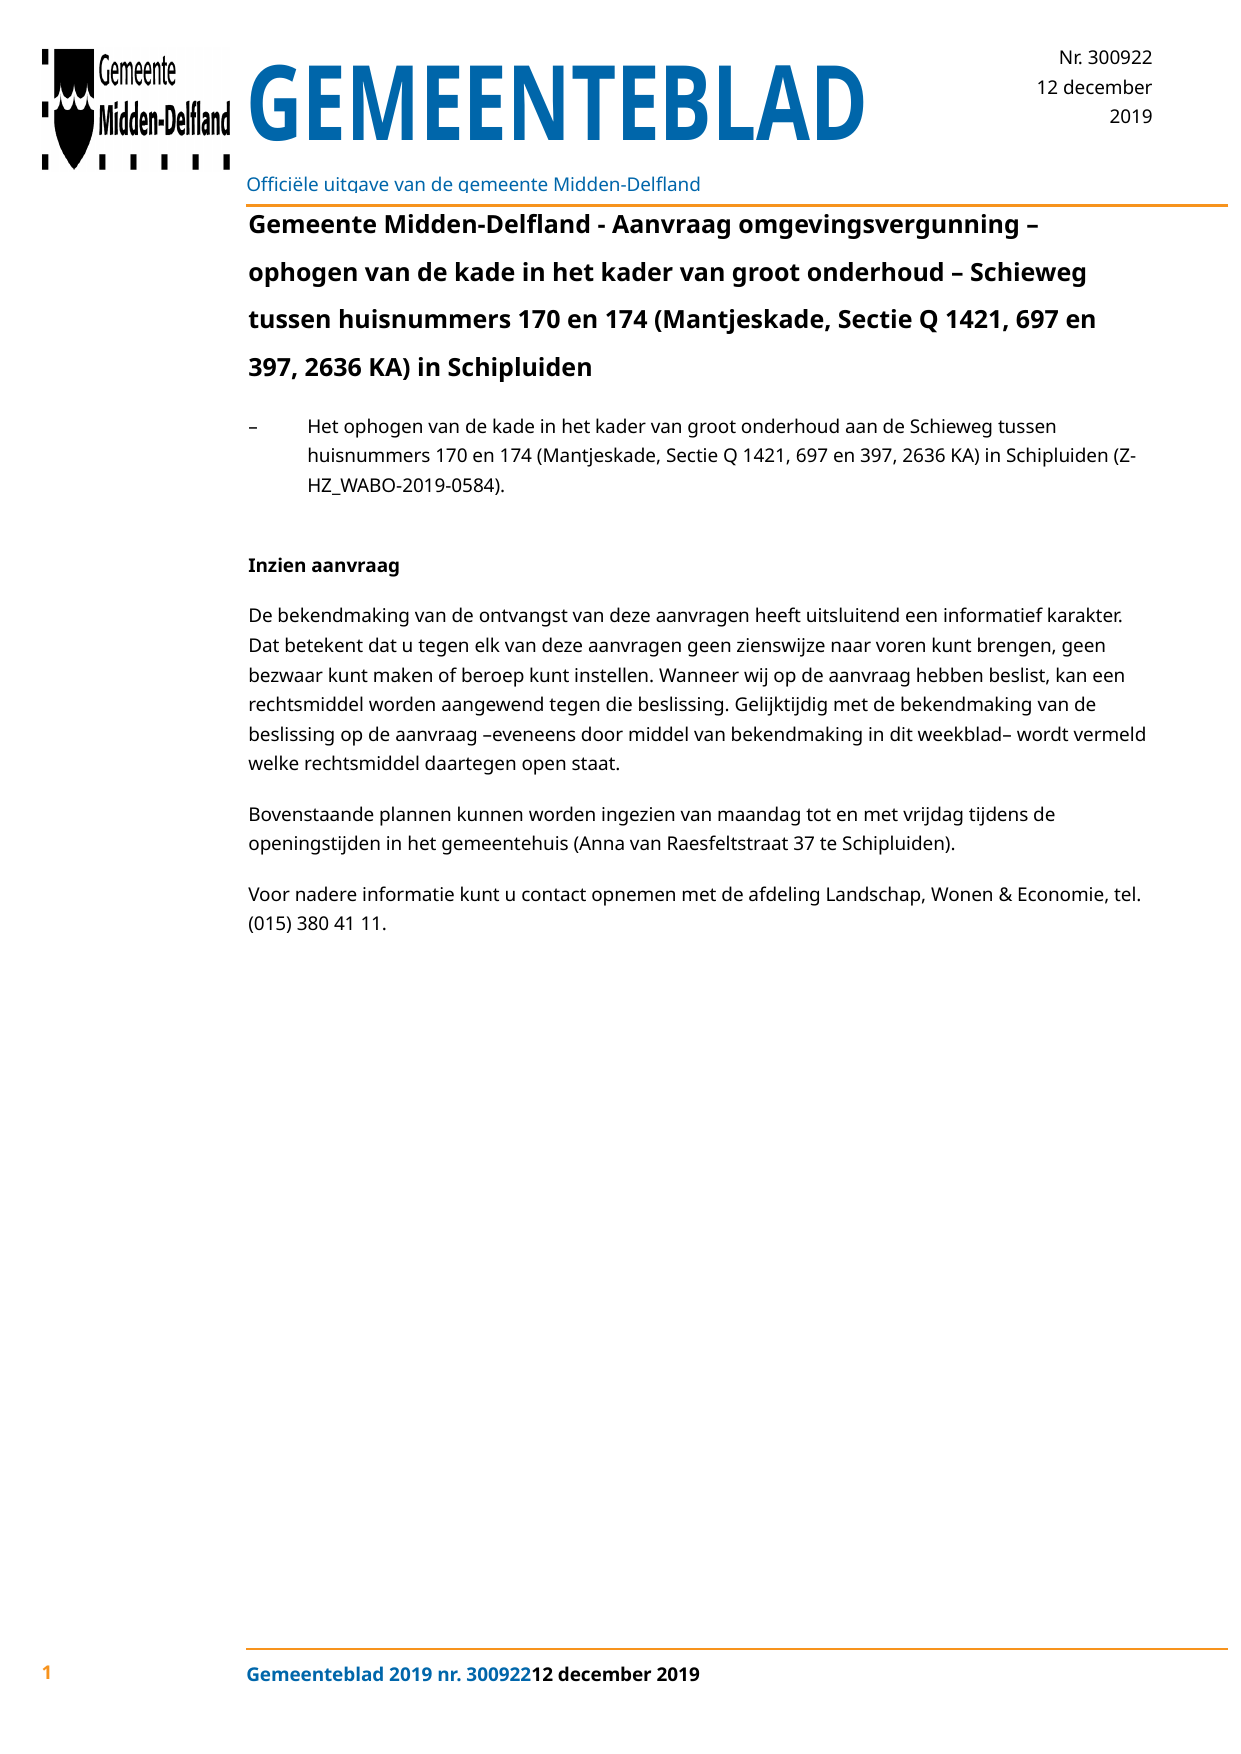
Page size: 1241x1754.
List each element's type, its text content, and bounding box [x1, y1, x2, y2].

text Bovenstaande plannen kunnen worden ingezien van maandag tot en met vrijdag tijdens de openingstijden in het gemeentehuis (Anna van Raesfeltstraat 37 te Schipluiden). [248, 801, 1152, 856]
text Gemeente Midden-Delfland - Aanvraag omgevingsvergunning – ophogen van de kade in het kader van groot onderhoud – Schieweg tussen huisnummers 170 en 174 (Mantjeskade, Sectie Q 1421, 697 en 397, 2636 KA) in Schipluiden [248, 207, 1152, 384]
text De bekendmaking van de ontvangst van deze aanvragen heeft uitsluitend een informatief karakter. Dat betekent dat u tegen elk van deze aanvragen geen zienswijze naar voren kunt brengen, geen bezwaar kunt maken of beroep kunt instellen. Wanneer wij op de aanvraag hebben beslist, kan een rechtsmiddel worden aangewend tegen die beslissing. Gelijktijdig met de bekendmaking van de beslissing op de aanvraag –eveneens door middel van bekendmaking in dit weekblad– wordt vermeld welke rechtsmiddel daartegen open staat. [248, 603, 1152, 776]
text Voor nadere informatie kunt u contact opnemen met de afdeling Landschap, Wonen & Economie, tel. (015) 380 41 11. [248, 881, 1152, 936]
list Het ophogen van de kade in het kader van groot onderhoud aan de Schieweg tussen huisnummers 170 en 174 (Mantjeskade, Sectie Q 1421, 697 en 397, 2636 KA) in Schipluiden (Z-HZ_WABO-2019-0584). [248, 413, 1152, 498]
text Inzien aanvraag [248, 552, 1152, 578]
picture [41, 47, 231, 172]
